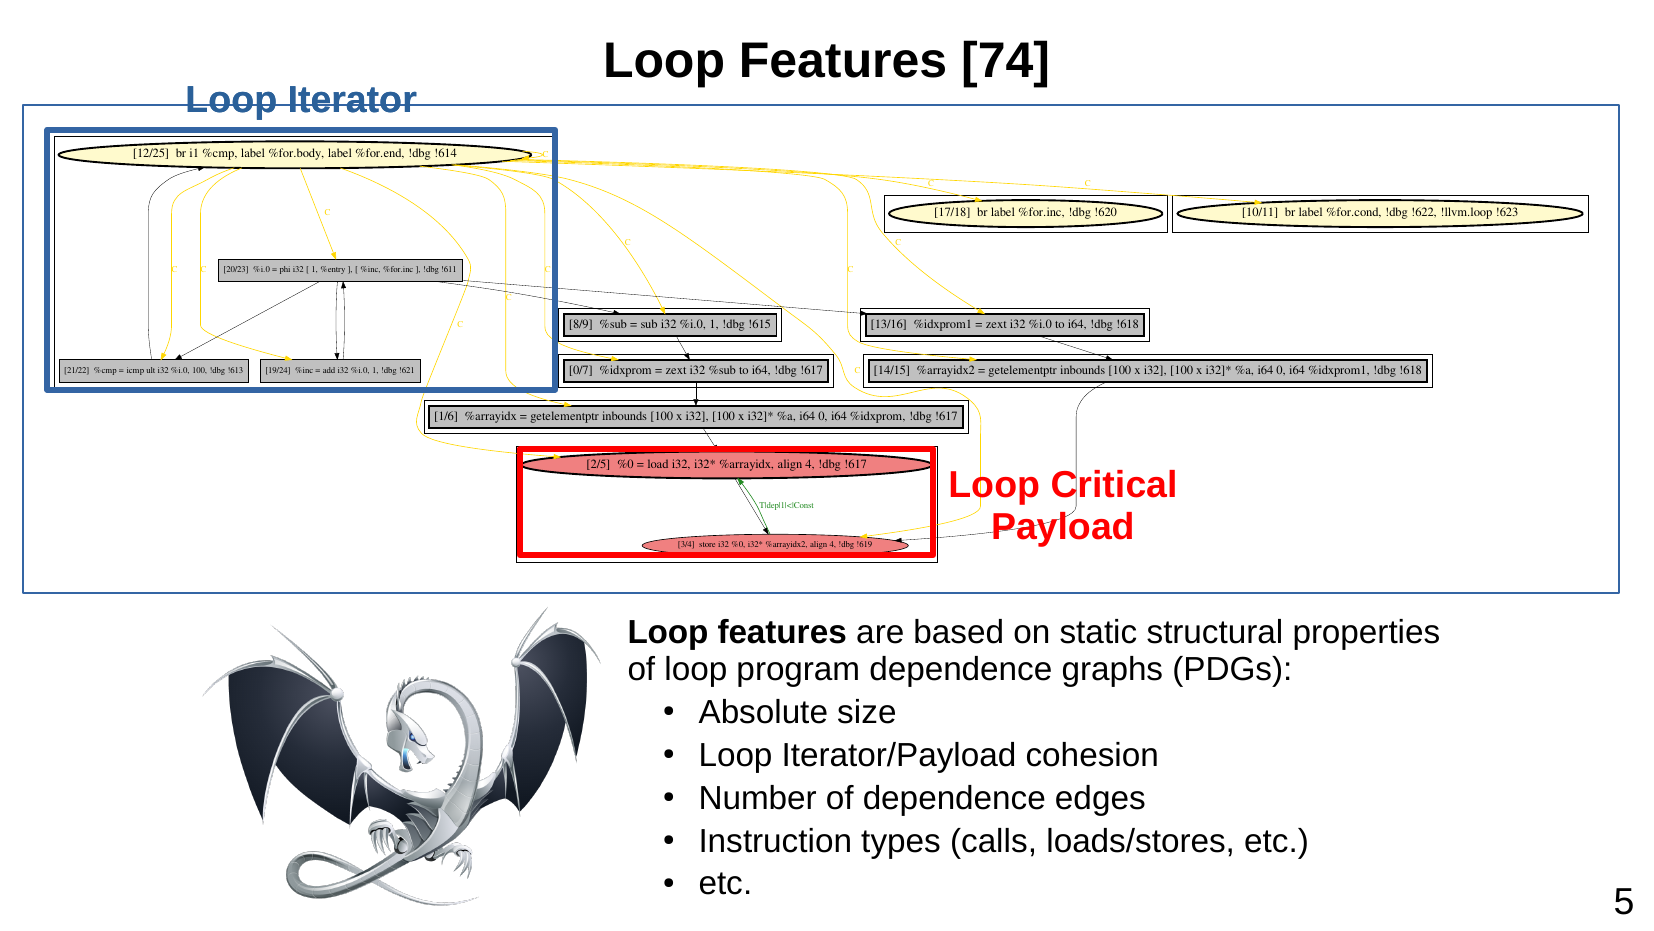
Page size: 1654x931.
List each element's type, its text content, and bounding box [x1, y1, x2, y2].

text_box Loop features are based on static structural properties of loop program dependence graphs (PDGs): Absolute size Loop Iterator/Payload cohesion Number of dependence edges Instruction types (calls, loads/stores, etc.) etc. [612, 605, 1487, 910]
text_box Loop Iterator [47, 70, 556, 128]
text_box 5 [1594, 873, 1654, 931]
picture [23, 106, 1619, 931]
text_box Loop Features [74] [0, 2, 1654, 119]
text_box Loop Critical Payload [933, 456, 1193, 556]
picture [50, 133, 552, 387]
